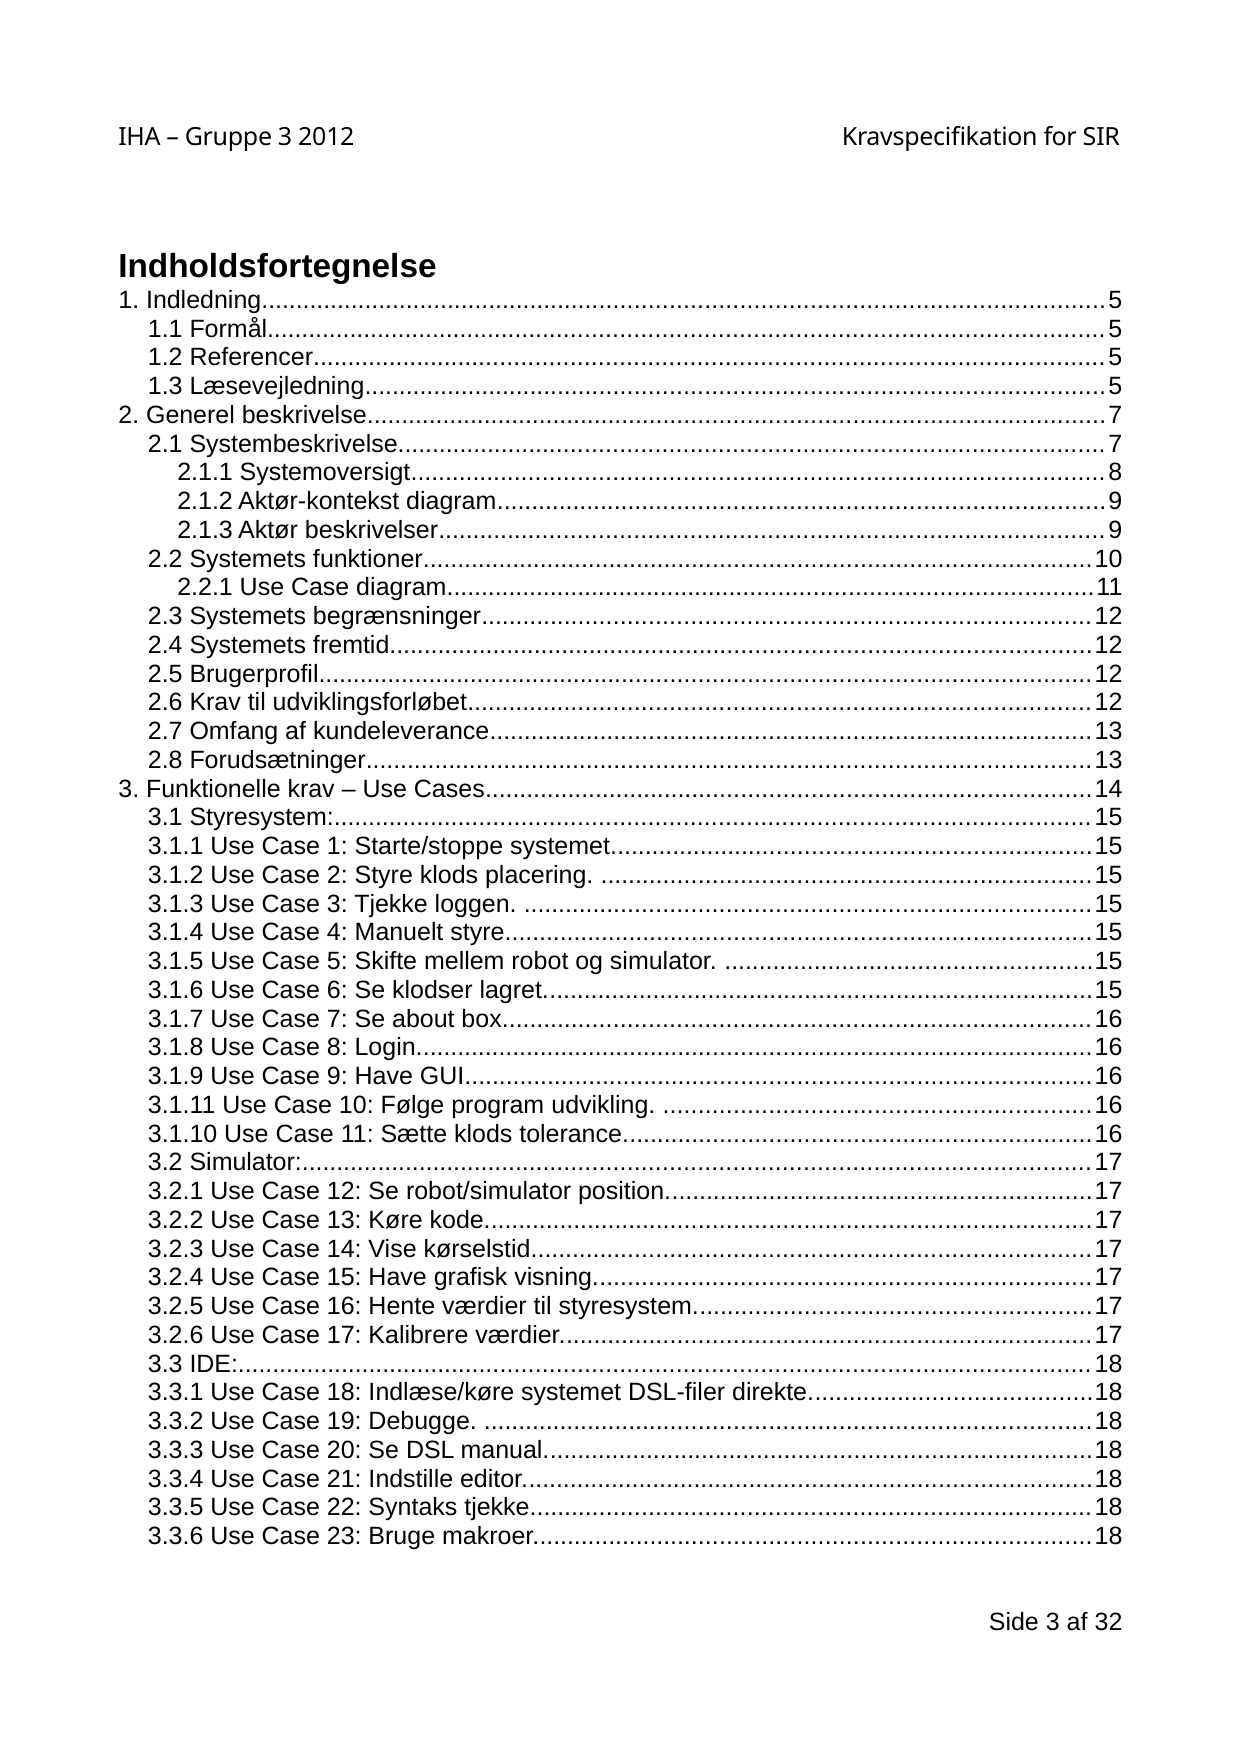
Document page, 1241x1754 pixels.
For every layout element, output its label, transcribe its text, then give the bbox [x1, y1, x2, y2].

text 3.1.11 Use Case 10: Følge program udvikling. 16 [148, 1090, 1122, 1118]
text 3.2.1 Use Case 12: Se robot/simulator position. 17 [148, 1176, 1122, 1205]
text 2.1.2 Aktør-kontekst diagram 9 [177, 486, 1122, 515]
text 2.7 Omfang af kundeleverance 13 [148, 716, 1122, 745]
text 2.1.3 Aktør beskrivelser 9 [177, 515, 1122, 543]
text 3.1.1 Use Case 1: Starte/stoppe systemet. 15 [148, 831, 1122, 860]
text 3.3.1 Use Case 18: Indlæse/køre systemet DSL-filer direkte. 18 [148, 1377, 1122, 1406]
text 2.8 Forudsætninger 13 [148, 745, 1122, 773]
text 2.1.1 Systemoversigt 8 [177, 457, 1122, 486]
text 3.1.10 Use Case 11: Sætte klods tolerance. 16 [148, 1118, 1122, 1147]
text 1.3 Læsevejledning 5 [148, 371, 1122, 400]
text 3.2.3 Use Case 14: Vise kørselstid. 17 [148, 1233, 1122, 1262]
text 3. Funktionelle krav – Use Cases 14 [118, 773, 1122, 802]
text 3.3.2 Use Case 19: Debugge. 18 [148, 1406, 1122, 1435]
text 3.3 IDE: 18 [148, 1348, 1122, 1377]
text 3.2.6 Use Case 17: Kalibrere værdier. 17 [148, 1320, 1122, 1348]
text 3.3.5 Use Case 22: Syntaks tjekke. 18 [148, 1492, 1122, 1521]
text 2.2.1 Use Case diagram 11 [177, 572, 1122, 601]
text 2.6 Krav til udviklingsforløbet 12 [148, 687, 1122, 716]
text 3.1.9 Use Case 9: Have GUI. 16 [148, 1061, 1122, 1090]
text 3.1 Styresystem: 15 [148, 802, 1122, 831]
text 1.2 Referencer 5 [148, 342, 1122, 371]
text 1. Indledning 5 [118, 285, 1122, 313]
text 3.1.4 Use Case 4: Manuelt styre. 15 [148, 917, 1122, 946]
text 2.1 Systembeskrivelse 7 [148, 428, 1122, 457]
text 3.2.2 Use Case 13: Køre kode. 17 [148, 1205, 1122, 1233]
text 3.1.2 Use Case 2: Styre klods placering. 15 [148, 860, 1122, 888]
text 3.2 Simulator: 17 [148, 1147, 1122, 1176]
text 3.1.5 Use Case 5: Skifte mellem robot og simulator. 15 [148, 946, 1122, 975]
text 3.3.6 Use Case 23: Bruge makroer. 18 [148, 1521, 1122, 1550]
text 3.2.5 Use Case 16: Hente værdier til styresystem. 17 [148, 1291, 1122, 1320]
text 3.1.6 Use Case 6: Se klodser lagret. 15 [148, 975, 1122, 1003]
text 3.1.8 Use Case 8: Login. 16 [148, 1032, 1122, 1061]
text 3.3.3 Use Case 20: Se DSL manual. 18 [148, 1435, 1122, 1463]
text 3.1.7 Use Case 7: Se about box. 16 [148, 1003, 1122, 1032]
text 2.3 Systemets begrænsninger 12 [148, 601, 1122, 630]
text 3.2.4 Use Case 15: Have grafisk visning. 17 [148, 1262, 1122, 1291]
text 2.5 Brugerprofil 12 [148, 658, 1122, 687]
subtitle Indholdsfortegnelse [118, 246, 1122, 285]
text 3.1.3 Use Case 3: Tjekke loggen. 15 [148, 888, 1122, 917]
text 2.2 Systemets funktioner 10 [148, 543, 1122, 572]
text 2.4 Systemets fremtid 12 [148, 630, 1122, 658]
text 1.1 Formål 5 [148, 313, 1122, 342]
text 2. Generel beskrivelse 7 [118, 400, 1122, 428]
text 3.3.4 Use Case 21: Indstille editor. 18 [148, 1463, 1122, 1492]
